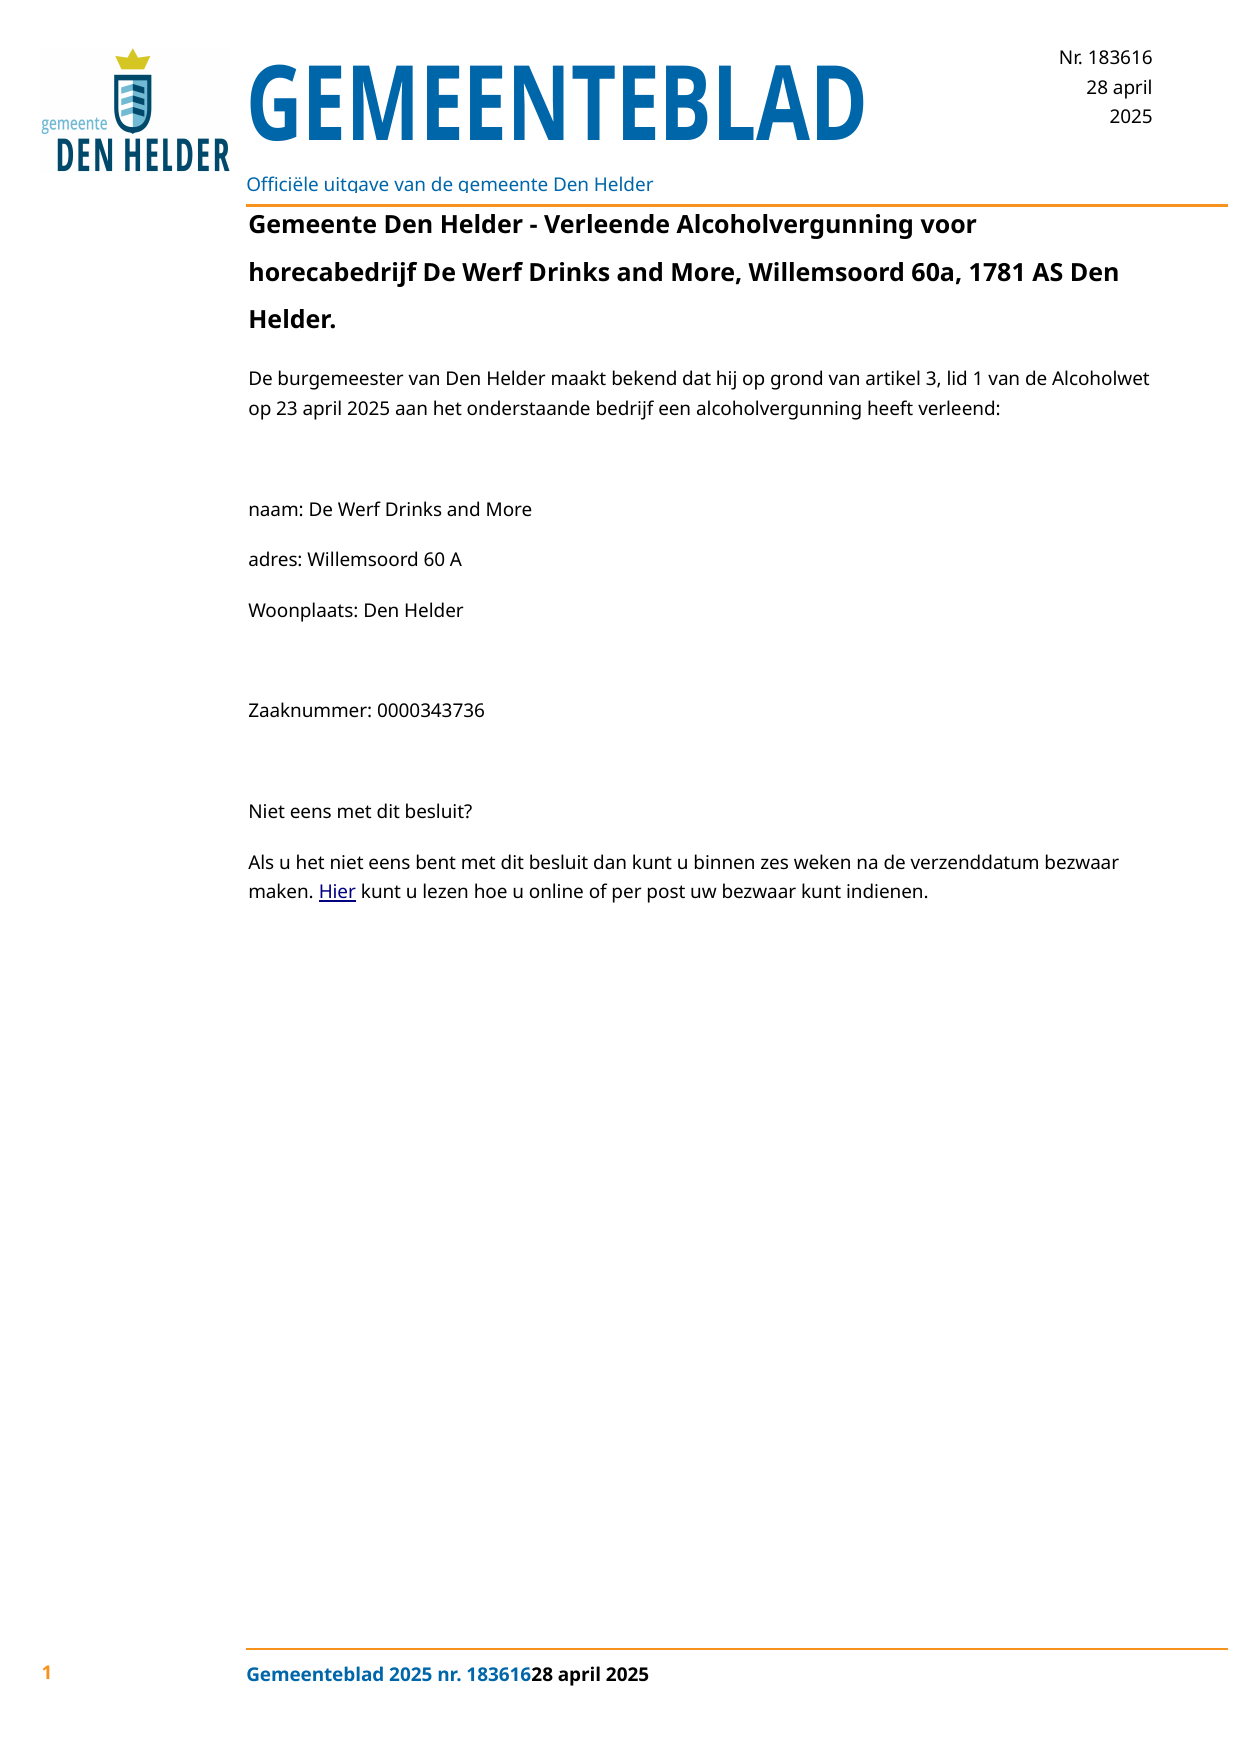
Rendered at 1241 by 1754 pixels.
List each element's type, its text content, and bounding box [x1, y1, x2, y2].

text naam: De Werf Drinks and More [248, 496, 1152, 522]
text De burgemeester van Den Helder maakt bekend dat hij op grond van artikel 3, lid 1 van de Alcoholwet op 23 april 2025 aan het onderstaande bedrijf een alcoholvergunning heeft verleend: [248, 366, 1152, 421]
text Gemeente Den Helder - Verleende Alcoholvergunning voor horecabedrijf De Werf Drinks and More, Willemsoord 60a, 1781 AS Den Helder. [248, 207, 1152, 336]
picture [220, 160, 224, 172]
text Niet eens met dit besluit? [248, 798, 1152, 824]
picture [100, 154, 106, 172]
picture [41, 47, 231, 172]
text adres: Willemsoord 60 A [248, 546, 1152, 572]
text Woonplaats: Den Helder [248, 597, 1152, 622]
text Zaaknummer: 0000343736 [248, 698, 1152, 723]
text Als u het niet eens bent met dit besluit dan kunt u binnen zes weken na de verzenddatum bezwaar maken. Hier kunt u lezen hoe u online of per post uw bezwaar kunt indienen. [248, 849, 1152, 904]
picture [63, 144, 68, 165]
picture [182, 144, 187, 165]
picture [130, 157, 135, 172]
